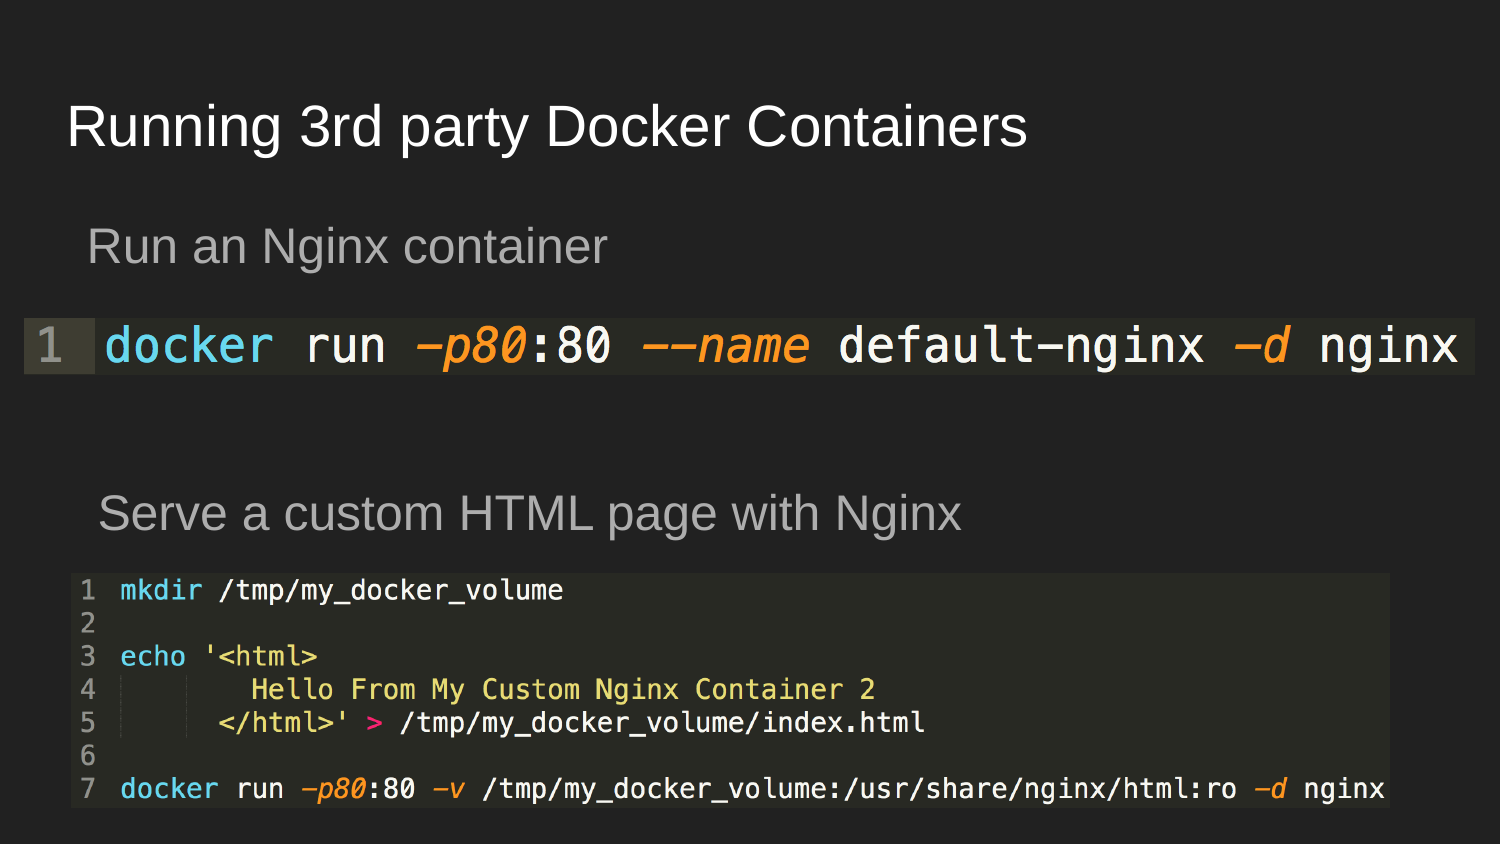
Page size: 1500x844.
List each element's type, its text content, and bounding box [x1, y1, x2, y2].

title Running 3rd party Docker Containers [51, 72, 1449, 167]
picture [24, 318, 1475, 375]
text_box Serve a custom HTML page with Nginx [82, 465, 1176, 560]
picture [71, 573, 1390, 808]
text_box Run an Nginx container [71, 198, 881, 293]
